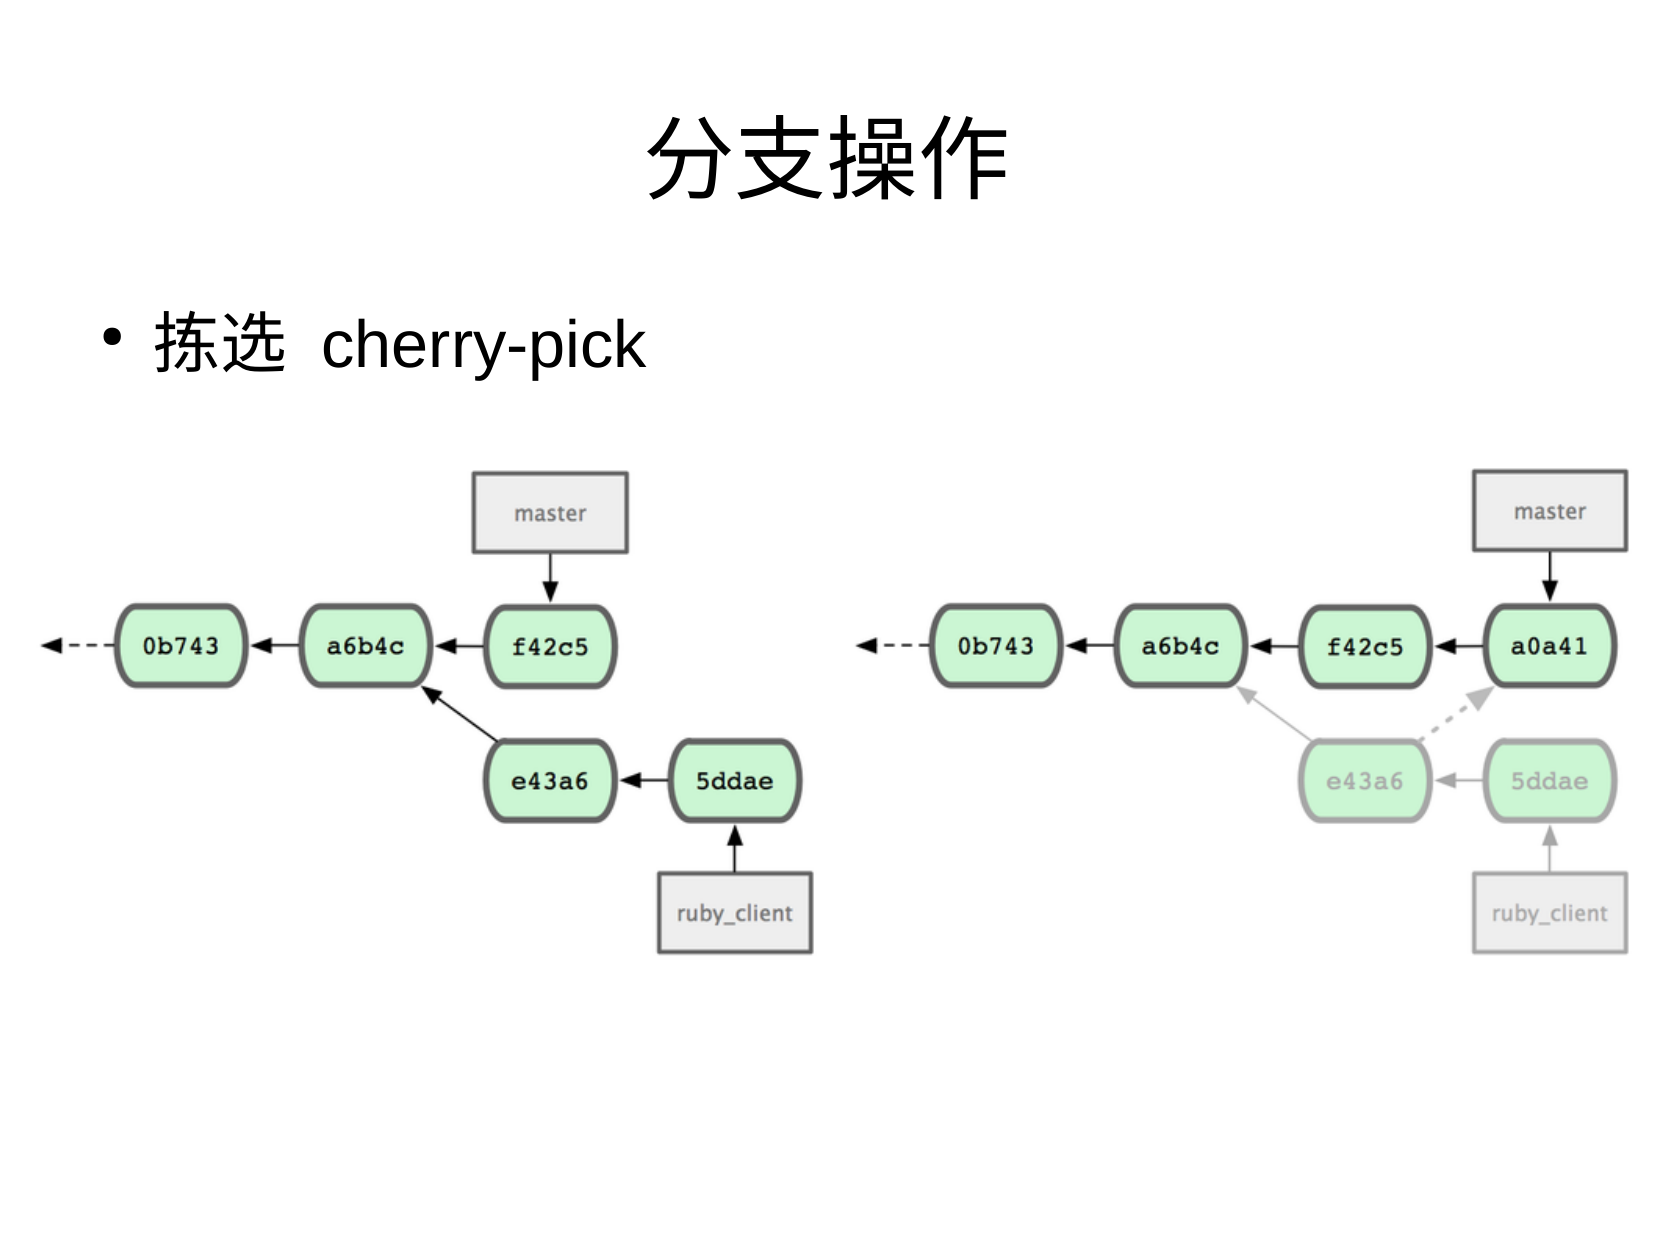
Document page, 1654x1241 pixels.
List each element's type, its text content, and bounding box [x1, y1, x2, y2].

picture [35, 469, 817, 957]
picture [850, 467, 1632, 957]
list 拣选 cherry-pick [82, 290, 1571, 1010]
title 分支操作 [82, 49, 1571, 257]
